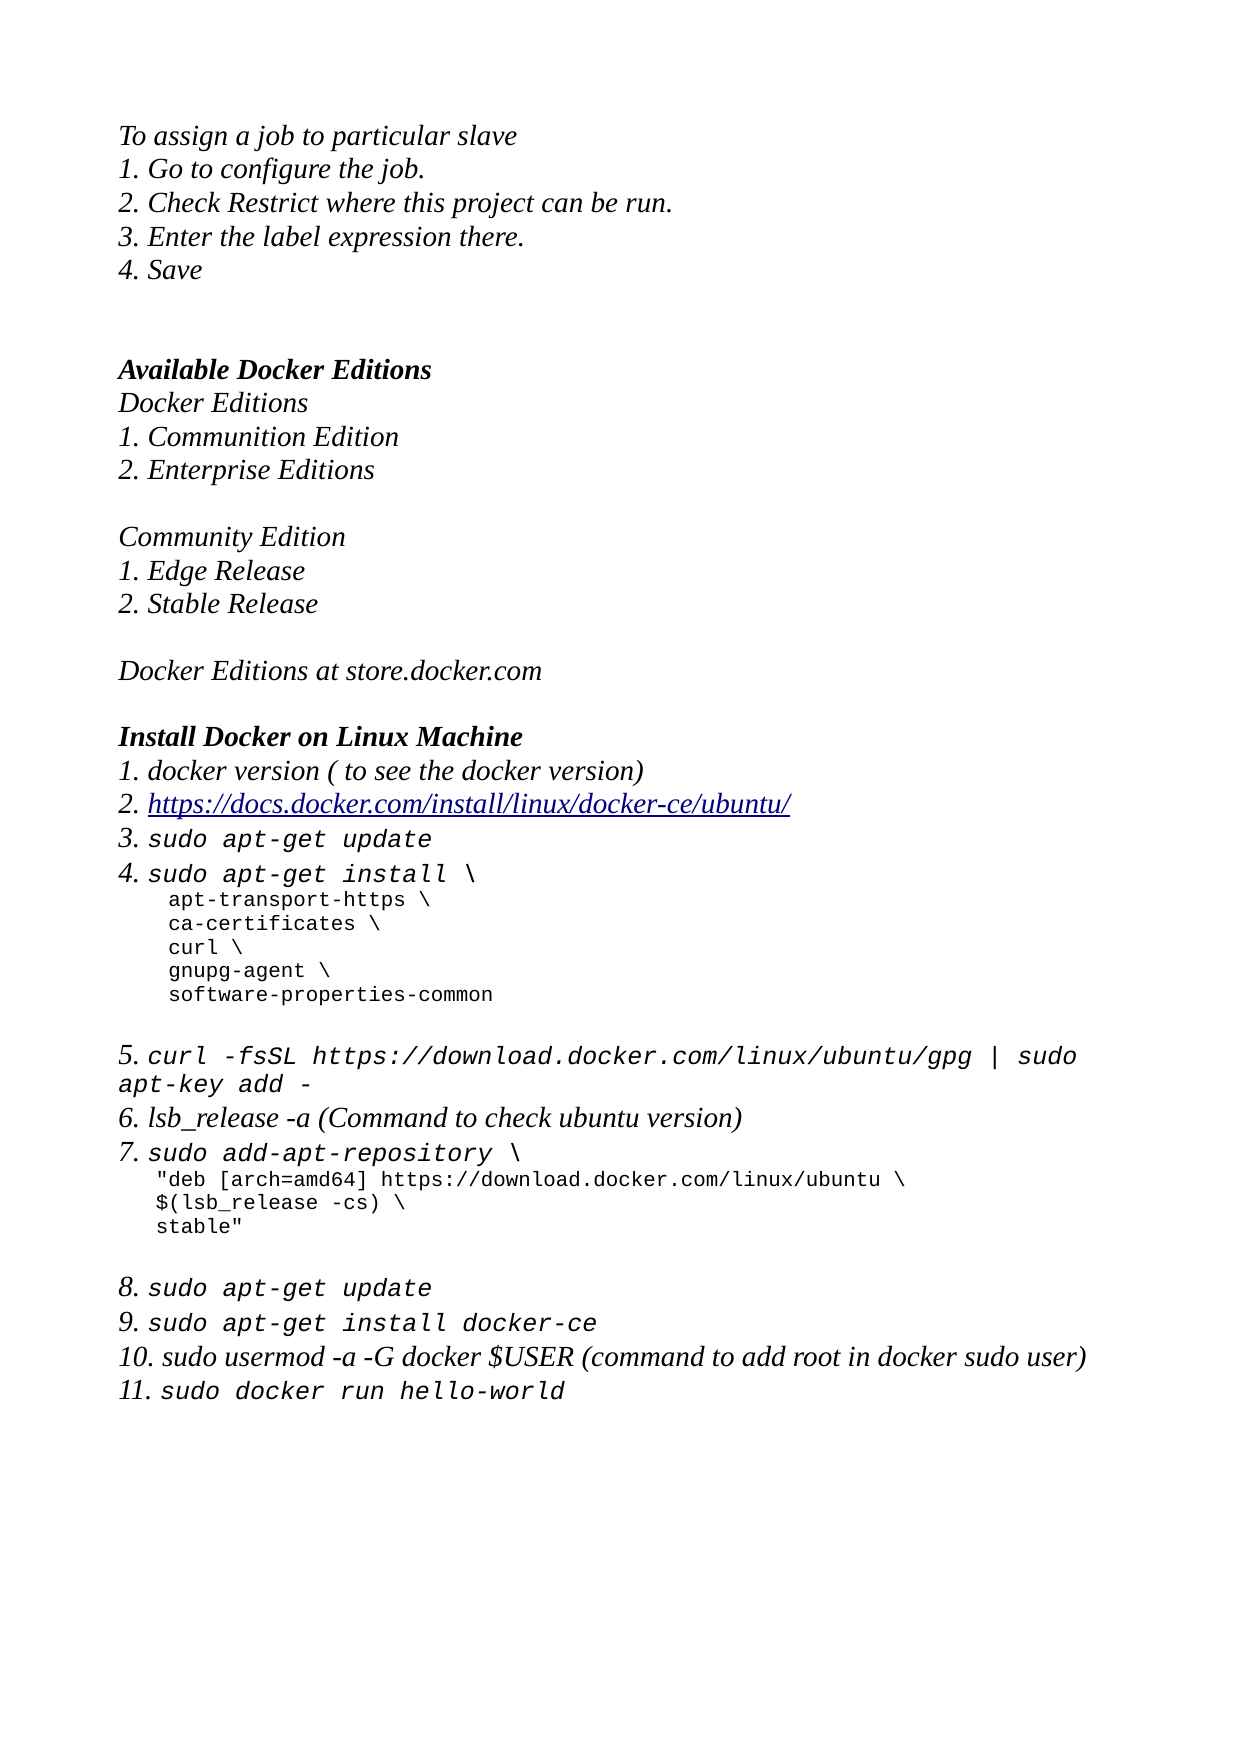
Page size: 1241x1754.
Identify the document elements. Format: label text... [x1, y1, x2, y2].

text gnupg-agent \ [118, 960, 1122, 984]
text 4. sudo apt-get install \ [118, 855, 1122, 889]
text ca-certificates \ [118, 913, 1122, 937]
text 11. sudo docker run hello-world [118, 1372, 1122, 1407]
text 1. Edge Release [118, 553, 1122, 586]
text 4. Save [118, 252, 1122, 286]
text 2. Stable Release [118, 586, 1122, 620]
text 3. Enter the label expression there. [118, 219, 1122, 252]
text Docker Editions [118, 385, 1122, 419]
text 10. sudo usermod -a -G docker $USER (command to add root in docker sudo user) [118, 1339, 1122, 1372]
text To assign a job to particular slave [118, 118, 1122, 152]
text curl \ [118, 937, 1122, 960]
text 2. Check Restrict where this project can be run. [118, 185, 1122, 219]
text 5. curl -fsSL https://download.docker.com/linux/ubuntu/gpg | sudo apt-key add - [118, 1037, 1122, 1100]
text "deb [arch=amd64] https://download.docker.com/linux/ubuntu \ [118, 1169, 1122, 1192]
text 1. docker version ( to see the docker version) [118, 753, 1122, 786]
text 1. Communition Edition [118, 419, 1122, 452]
text 8. sudo apt-get update [118, 1269, 1122, 1304]
text 3. sudo apt-get update [118, 820, 1122, 855]
text stable" [118, 1216, 1122, 1239]
text software-properties-common [118, 984, 1122, 1008]
text 2. Enterprise Editions [118, 452, 1122, 486]
text 2. https://docs.docker.com/install/linux/docker-ce/ubuntu/ [118, 786, 1122, 820]
text 6. lsb_release -a (Command to check ubuntu version) [118, 1100, 1122, 1134]
text 7. sudo add-apt-repository \ [118, 1134, 1122, 1169]
text Docker Editions at store.docker.com [118, 653, 1122, 686]
text Available Docker Editions [118, 352, 1122, 385]
text 1. Go to configure the job. [118, 152, 1122, 185]
text apt-transport-https \ [118, 889, 1122, 913]
text 9. sudo apt-get install docker-ce [118, 1304, 1122, 1339]
text Install Docker on Linux Machine [118, 719, 1122, 753]
text $(lsb_release -cs) \ [118, 1192, 1122, 1216]
text Community Edition [118, 519, 1122, 553]
